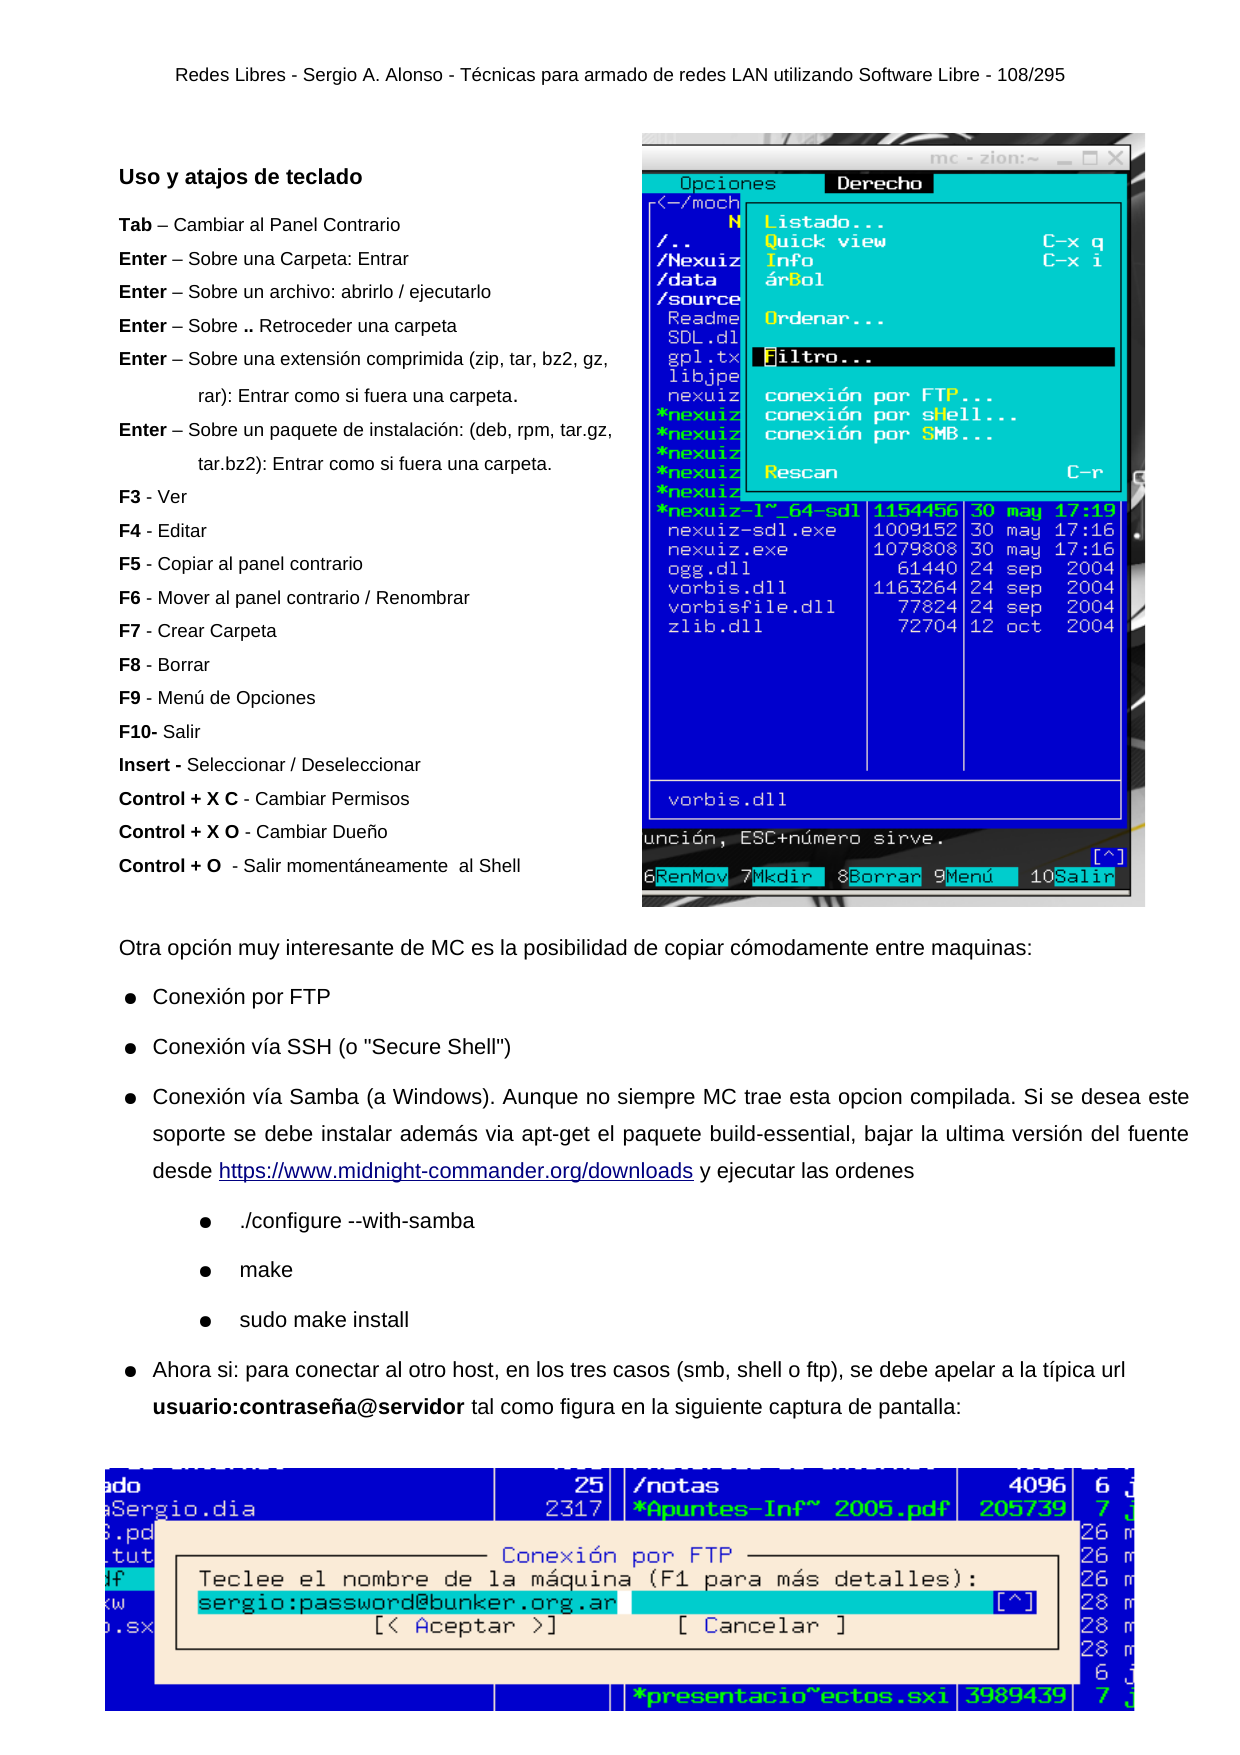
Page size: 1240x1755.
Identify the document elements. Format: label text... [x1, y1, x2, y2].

text [1146, 487, 1192, 508]
text F4 - Editar [48, 520, 642, 541]
text [1146, 755, 1192, 776]
text Uso y atajos de teclado [48, 165, 642, 189]
text F3 - Ver [48, 487, 642, 508]
text Enter – Sobre .. Retroceder una carpeta [48, 315, 642, 336]
text F6 - Mover al panel contrario / Renombrar [48, 587, 642, 608]
text Enter – Sobre un paquete de instalación: (deb, rpm, tar.gz, [48, 419, 642, 441]
text F7 - Crear Carpeta [48, 621, 642, 642]
list make [198, 1258, 1192, 1283]
text [1146, 554, 1192, 575]
list Conexión por FTP [123, 985, 1192, 1009]
text Otra opción muy interesante de MC es la posibilidad de copiar cómodamente entre maquinas: [48, 935, 1192, 960]
text tar.bz2): Entrar como si fuera una carpeta. [48, 453, 642, 474]
text [1146, 248, 1192, 269]
text Insert - Seleccionar / Deseleccionar [48, 755, 642, 776]
text F8 - Borrar [48, 654, 642, 675]
list Conexión vía Samba (a Windows). Aunque no siempre MC trae esta opcion compilada. Si se desea este soporte se debe instalar además via apt-get el paquete build-essential, bajar la ultima versión del fuente desde https://www.midnight-commander.org/downloads y ejecutar las ordenes [123, 1084, 1192, 1183]
list sudo make install [198, 1307, 1192, 1332]
text Tab – Cambiar al Panel Contrario [48, 214, 642, 236]
text [1146, 688, 1192, 709]
list Ahora si: para conectar al otro host, en los tres casos (smb, shell o ftp), se debe apelar a la típica url usuario:contraseña@servidor tal como figura en la siguiente captura de pantalla: [123, 1357, 1192, 1419]
picture [105, 1468, 1135, 1711]
text F10- Salir [48, 721, 642, 742]
text [1146, 453, 1192, 474]
text [1146, 315, 1192, 336]
text Enter – Sobre un archivo: abrirlo / ejecutarlo [48, 282, 642, 303]
text [1146, 822, 1192, 843]
text Enter – Sobre una Carpeta: Entrar [48, 248, 642, 269]
text [1146, 788, 1192, 809]
text rar): Entrar como si fuera una carpeta. [48, 382, 642, 407]
text [1146, 520, 1192, 541]
text [1146, 856, 1192, 877]
text [1146, 214, 1192, 236]
text Enter – Sobre una extensión comprimida (zip, tar, bz2, gz, [48, 349, 642, 370]
picture [642, 133, 1146, 907]
text [1146, 621, 1192, 642]
text [1146, 382, 1192, 407]
text [1146, 654, 1192, 675]
text Control + O - Salir momentáneamente al Shell [48, 856, 642, 877]
text [1146, 282, 1192, 303]
text [1146, 165, 1192, 189]
text Control + X O - Cambiar Dueño [48, 822, 642, 843]
text Control + X C - Cambiar Permisos [48, 788, 642, 809]
text [1146, 721, 1192, 742]
text [1146, 587, 1192, 608]
list Conexión vía SSH (o "Secure Shell") [123, 1034, 1192, 1059]
text F5 - Copiar al panel contrario [48, 554, 642, 575]
list ./configure --with-samba [198, 1208, 1192, 1233]
text F9 - Menú de Opciones [48, 688, 642, 709]
